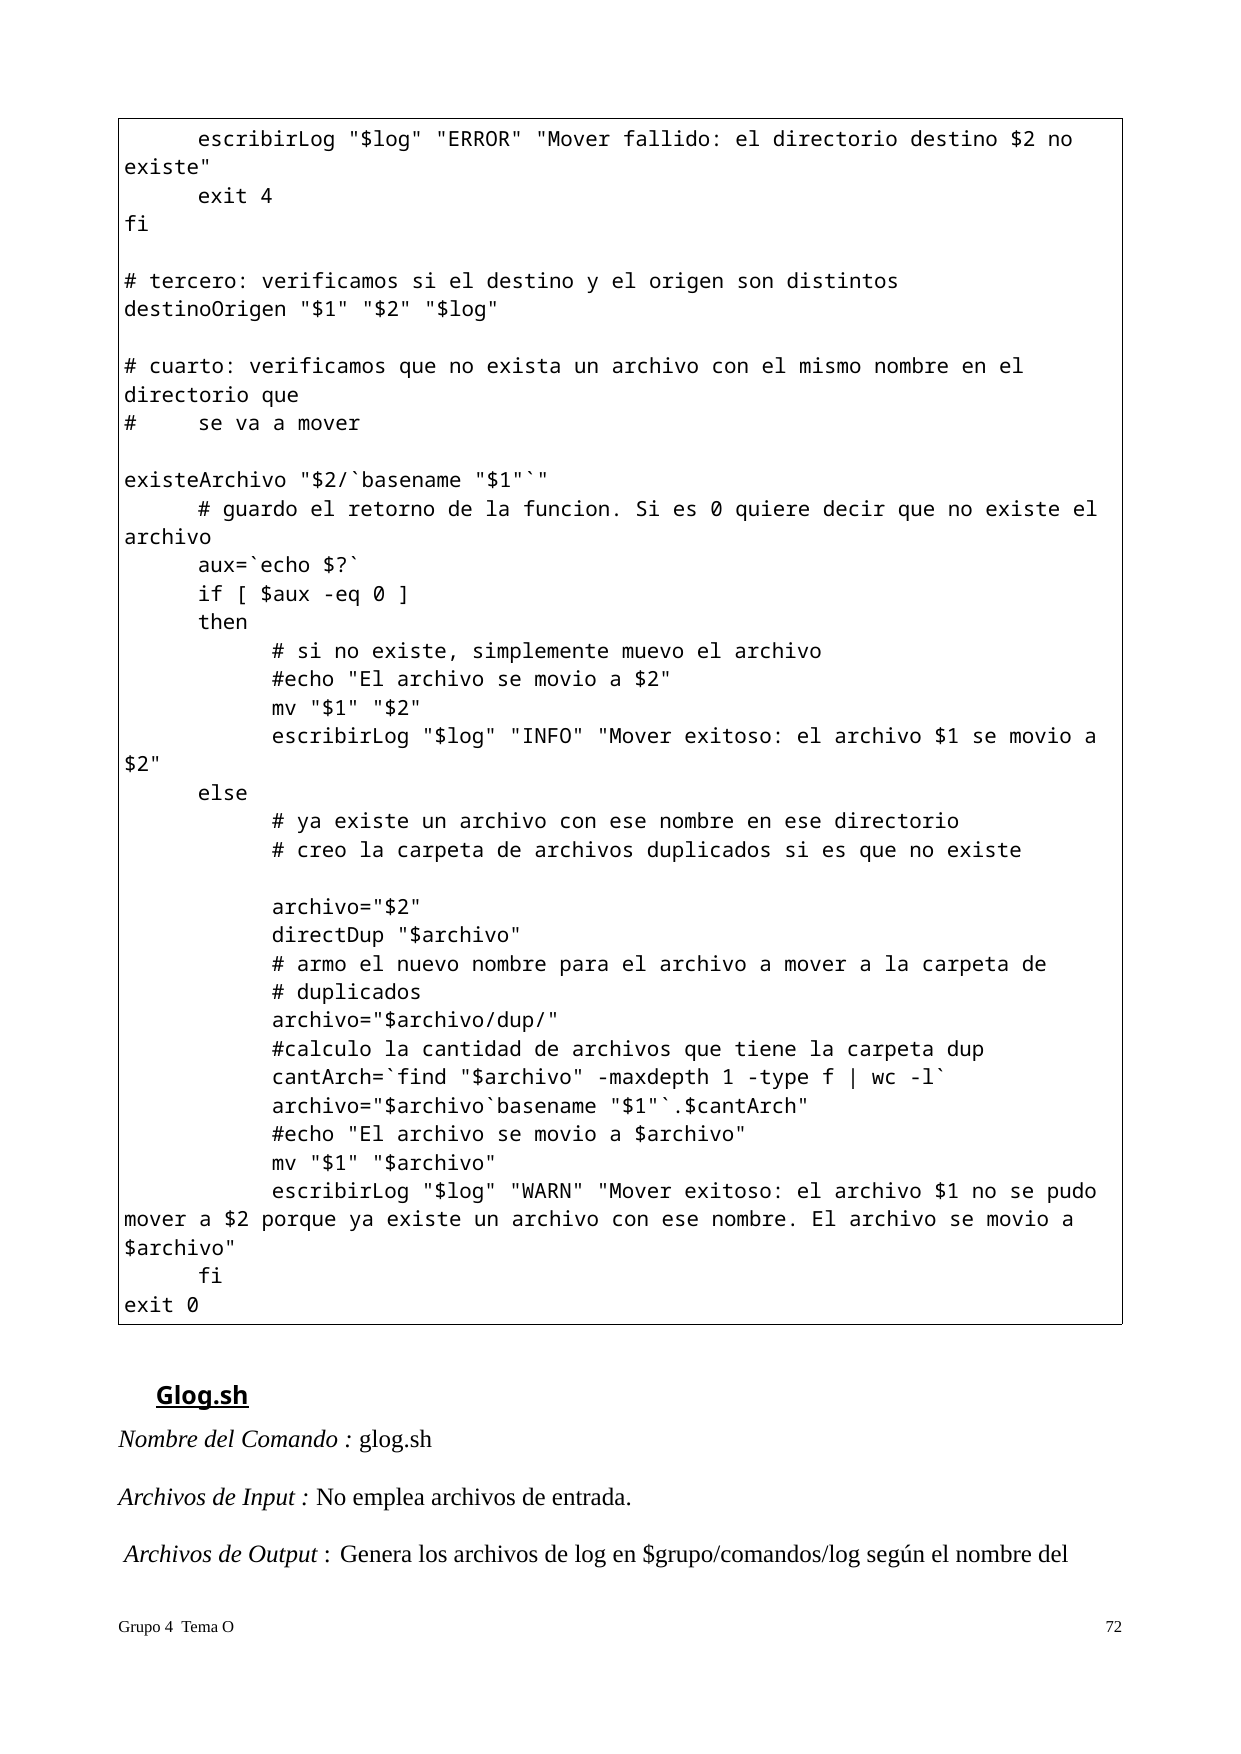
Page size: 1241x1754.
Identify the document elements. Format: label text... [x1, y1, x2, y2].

text Nombre del Comando : glog.sh [118, 1424, 1122, 1453]
table_header escribirLog "$log" "ERROR" "Mover fallido: el directorio destino $2 no existe" exit 4 fi # tercero: verificamos si el destino y el origen son distintos destinoOrigen "$1" "$2" "$log" # cuarto: verificamos que no exista un archivo con el mismo nombre en el directorio que # se va a mover existeArchivo "$2/`basename "$1"`" # guardo el retorno de la funcion. Si es 0 quiere decir que no existe el archivo aux=`echo $?` if [ $aux -eq 0 ] then # si no existe, simplemente muevo el archivo #echo "El archivo se movio a $2" mv "$1" "$2" escribirLog "$log" "INFO" "Mover exitoso: el archivo $1 se movio a $2" else # ya existe un archivo con ese nombre en ese directorio # creo la carpeta de archivos duplicados si es que no existe archivo="$2" directDup "$archivo" # armo el nuevo nombre para el archivo a mover a la carpeta de # duplicados archivo="$archivo/dup/" #calculo la cantidad de archivos que tiene la carpeta dup cantArch=`find "$archivo" -maxdepth 1 -type f | wc -l` archivo="$archivo`basename "$1"`.$cantArch" #echo "El archivo se movio a $archivo" mv "$1" "$archivo" escribirLog "$log" "WARN" "Mover exitoso: el archivo $1 no se pudo mover a $2 porque ya existe un archivo con ese nombre. El archivo se movio a $archivo" fi exit 0 [119, 119, 1122, 1324]
text Archivos de Output : Genera los archivos de log en $grupo/comandos/log según el nombre del [118, 1539, 1122, 1568]
subtitle Glog.sh [156, 1378, 1122, 1412]
text Archivos de Input : No emplea archivos de entrada. [118, 1482, 1122, 1510]
